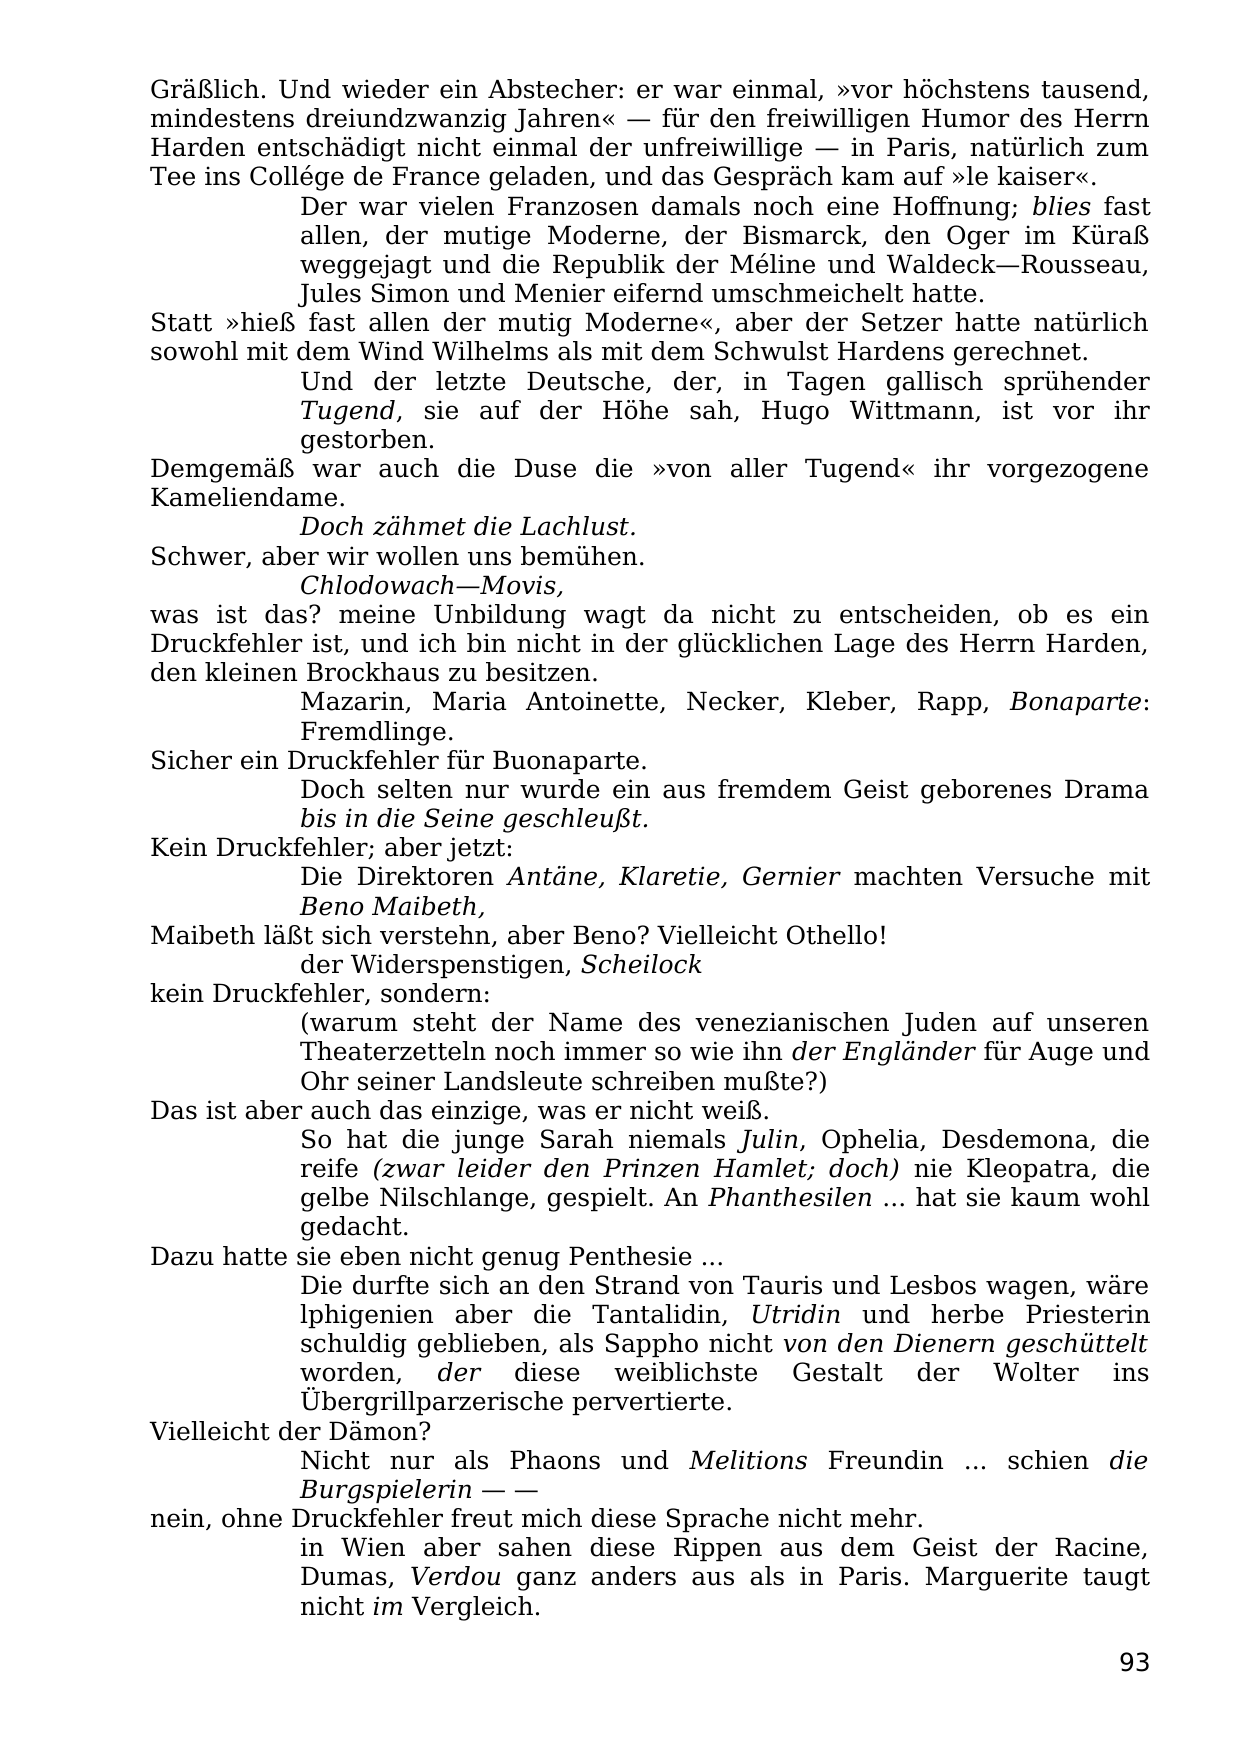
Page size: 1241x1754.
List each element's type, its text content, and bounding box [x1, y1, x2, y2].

text Schwer, aber wir wollen uns bemühen. [150, 542, 1151, 571]
text Gräßlich. Und wieder ein Abstecher: er war einmal, »vor höchstens tausend, mindestens dreiundzwanzig Jahren« — für den freiwilligen Humor des Herrn Harden entschädigt nicht einmal der unfreiwillige — in Paris, natürlich zum Tee ins Collége de France geladen, und das Gespräch kam auf »le kaiser«. [150, 75, 1151, 192]
text was ist das? meine Unbildung wagt da nicht zu entscheiden, ob es ein Druckfehler ist, und ich bin nicht in der glücklichen Lage des Herrn Harden, den kleinen Brockhaus zu besitzen. [150, 600, 1151, 687]
text der Widerspenstigen, Scheilock [300, 950, 1151, 979]
text Kein Druckfehler; aber jetzt: [150, 833, 1151, 862]
text Doch selten nur wurde ein aus fremdem Geist geborenes Drama bis in die Seine geschleußt. [300, 775, 1151, 833]
text in Wien aber sahen diese Rippen aus dem Geist der Racine, Dumas, Verdou ganz anders aus als in Paris. Marguerite taugt nicht im Vergleich. [300, 1533, 1151, 1621]
text Maibeth läßt sich verstehn, aber Beno? Vielleicht Othello! [150, 921, 1151, 950]
text kein Druckfehler, sondern: [150, 979, 1151, 1008]
text Statt »hieß fast allen der mutig Moderne«, aber der Setzer hatte natürlich sowohl mit dem Wind Wilhelms als mit dem Schwulst Hardens gerechnet. [150, 308, 1151, 367]
text Demgemäß war auch die Duse die »von aller Tugend« ihr vorgezogene Kameliendame. [150, 454, 1151, 512]
text Und der letzte Deutsche, der, in Tagen gallisch sprühender Tugend, sie auf der Höhe sah, Hugo Wittmann, ist vor ihr gestorben. [300, 367, 1151, 454]
text Nicht nur als Phaons und Melitions Freundin ... schien die Burgspielerin — — [300, 1446, 1151, 1504]
text So hat die junge Sarah niemals Julin, Ophelia, Desdemona, die reife (zwar leider den Prinzen Hamlet; doch) nie Kleopatra, die gelbe Nilschlange, gespielt. An Phanthesilen ... hat sie kaum wohl gedacht. [300, 1125, 1151, 1242]
text Sicher ein Druckfehler für Buonaparte. [150, 746, 1151, 775]
text Chlodowach—Movis, [300, 571, 1151, 600]
text Mazarin, Maria Antoinette, Necker, Kleber, Rapp, Bonaparte: Fremdlinge. [300, 687, 1151, 746]
text Das ist aber auch das einzige, was er nicht weiß. [150, 1096, 1151, 1125]
text Die Direktoren Antäne, Klaretie, Gernier machten Versuche mit Beno Maibeth, [300, 862, 1151, 921]
text Der war vielen Franzosen damals noch eine Hoffnung; blies fast allen, der mutige Moderne, der Bismarck, den Oger im Küraß weggejagt und die Republik der Méline und Waldeck—Rousseau, Jules Simon und Menier eifernd umschmeichelt hatte. [300, 192, 1151, 308]
text Die durfte sich an den Strand von Tauris und Lesbos wagen, wäre lphigenien aber die Tantalidin, Utridin und herbe Priesterin schuldig geblieben, als Sappho nicht von den Dienern geschüttelt worden, der diese weiblichste Gestalt der Wolter ins Übergrillparzerische pervertierte. [300, 1271, 1151, 1417]
text Doch zähmet die Lachlust. [300, 512, 1151, 542]
text Vielleicht der Dämon? [150, 1417, 1151, 1446]
text nein, ohne Druckfehler freut mich diese Sprache nicht mehr. [150, 1504, 1151, 1533]
text (warum steht der Name des venezianischen Juden auf unseren Theaterzetteln noch immer so wie ihn der Engländer für Auge und Ohr seiner Landsleute schreiben mußte?) [300, 1008, 1151, 1096]
text Dazu hatte sie eben nicht genug Penthesie ... [150, 1242, 1151, 1271]
